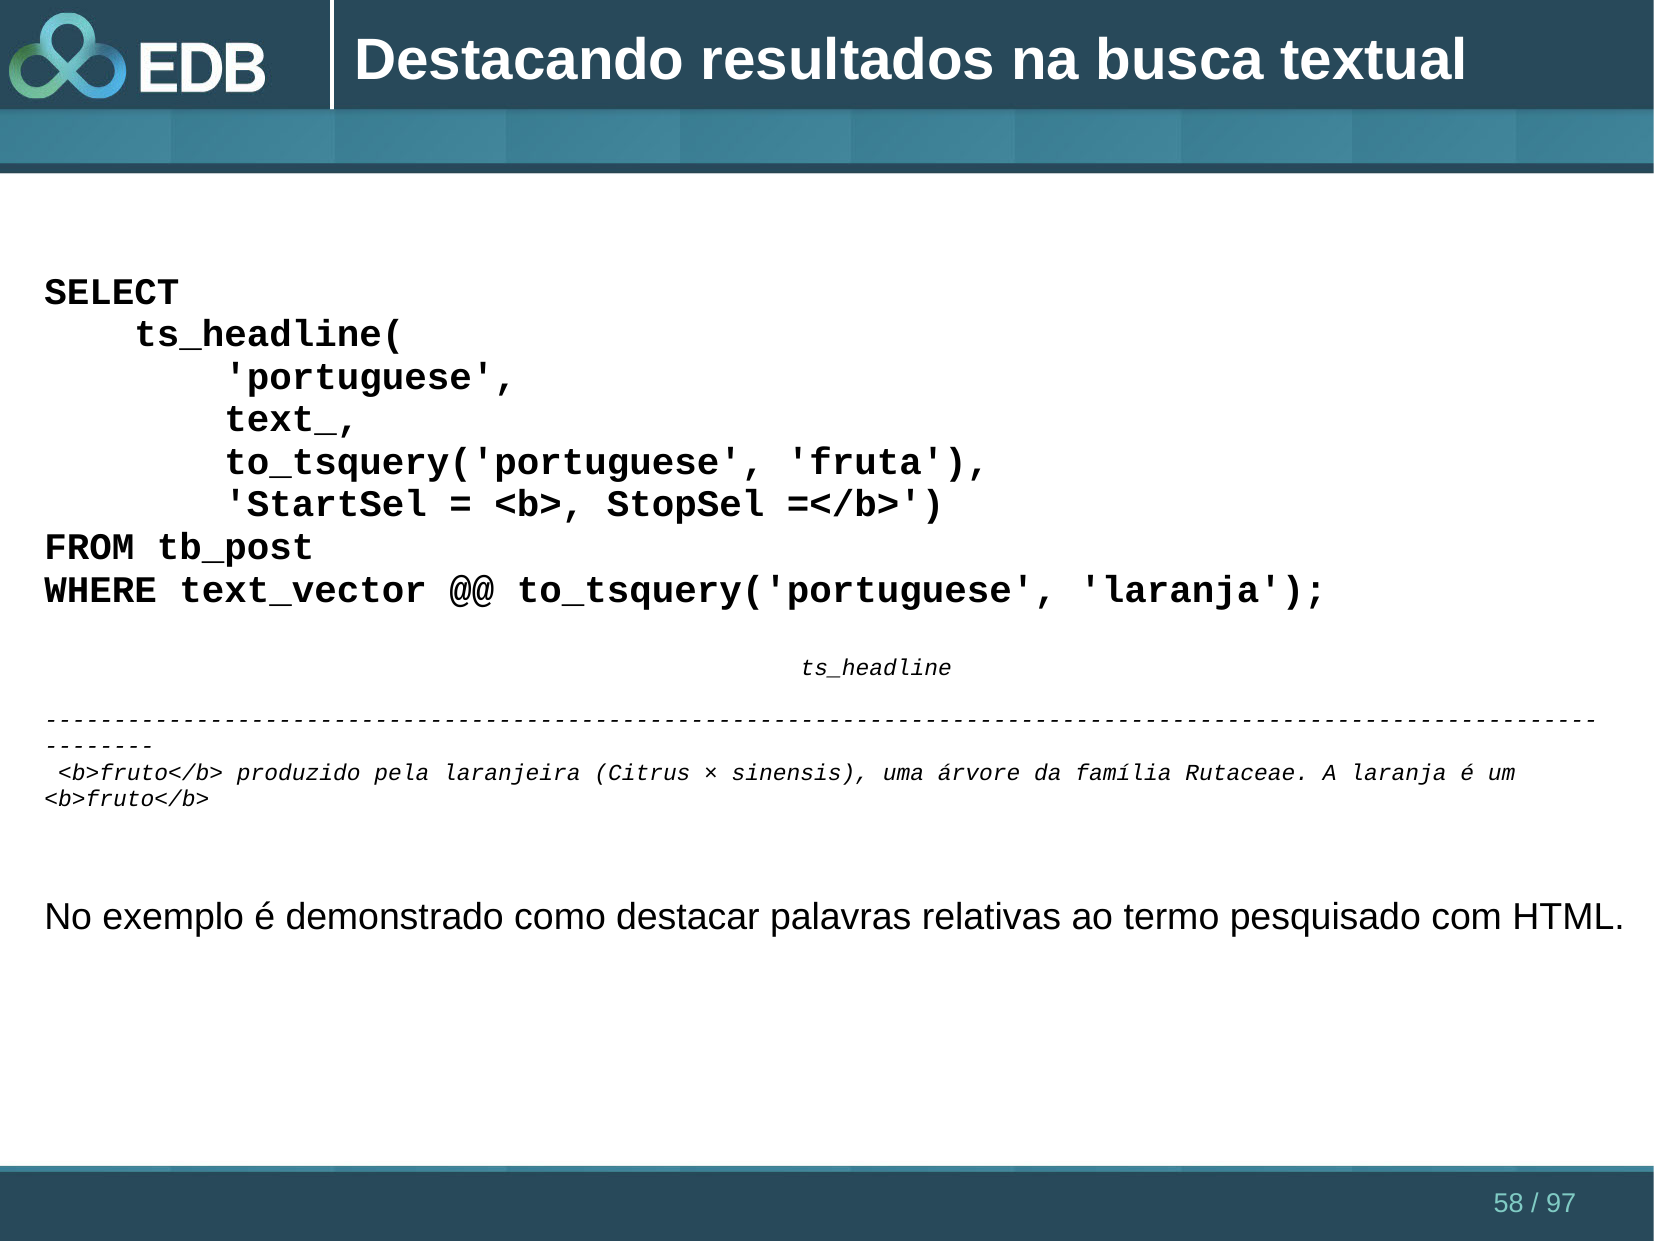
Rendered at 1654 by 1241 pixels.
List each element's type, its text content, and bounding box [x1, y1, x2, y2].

picture [0, 0, 1654, 1241]
text_box No exemplo é demonstrado como destacar palavras relativas ao termo pesquisado com HTML. [29, 888, 1644, 945]
title Destacando resultados na busca textual [354, 0, 1625, 125]
text_box SELECT ts_headline( 'portuguese', text_, to_tsquery('portuguese', 'fruta'), 'StartSel = <b>, StopSel =</b>') FROM tb_post WHERE text_vector @@ to_tsquery('portuguese', 'laranja'); ts_headline ------------------------------------------------------------------------------------------------------------------------- <b>fruto</b> produzido pela laranjeira (Citrus × sinensis), uma árvore da família Rutaceae. A laranja é um <b>fruto</b> [29, 265, 1625, 847]
